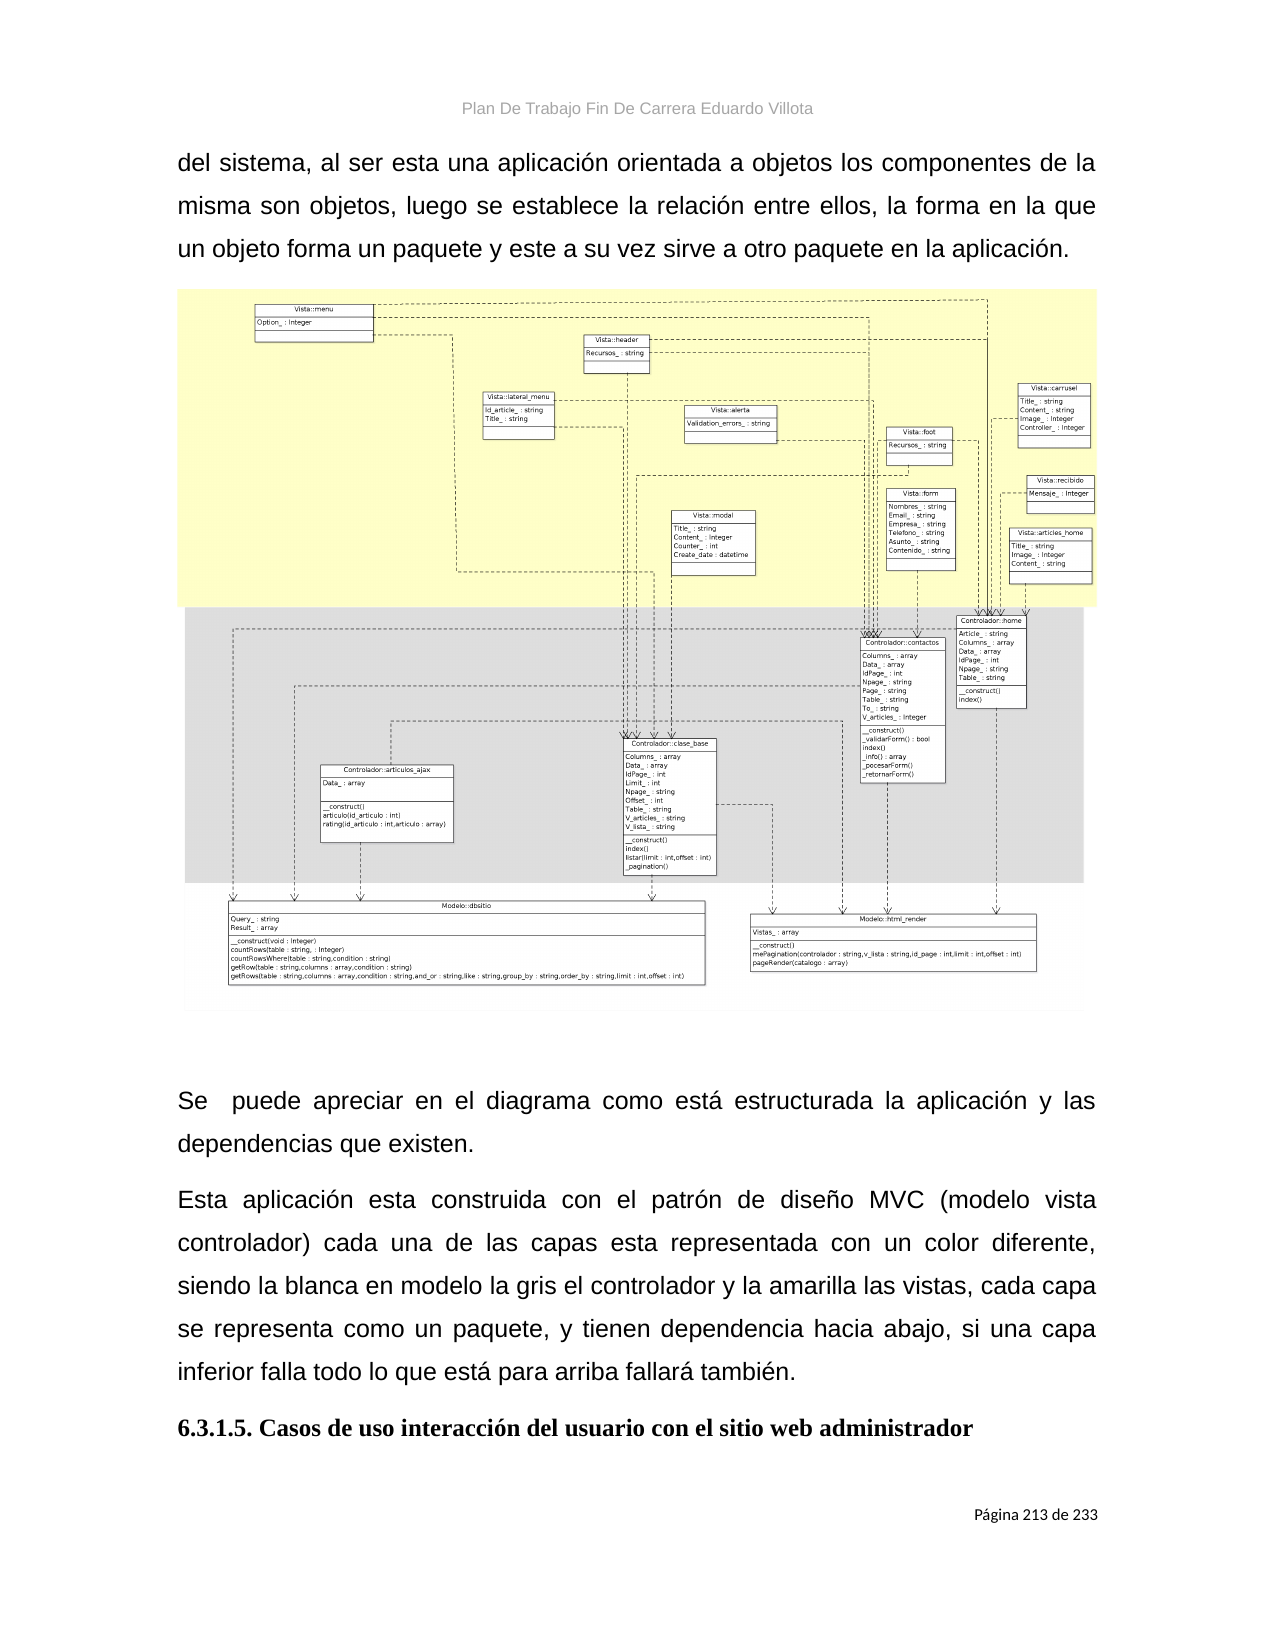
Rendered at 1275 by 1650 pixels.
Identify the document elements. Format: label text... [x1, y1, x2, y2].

text Se puede apreciar en el diagrama como está estructurada la aplicación y las dependencias que existen. [177, 1086, 1098, 1158]
picture [177, 289, 1098, 1016]
text Esta aplicación esta construida con el patrón de diseño MVC (modelo vista controlador) cada una de las capas esta representada con un color diferente, siendo la blanca en modelo la gris el controlador y la amarilla las vistas, cada capa se representa como un paquete, y tienen dependencia hacia abajo, si una capa inferior falla todo lo que está para arriba fallará también. [177, 1184, 1098, 1386]
text 6.3.1.5. Casos de uso interacción del usuario con el sitio web administrador [177, 1413, 1098, 1441]
text del sistema, al ser esta una aplicación orientada a objetos los componentes de la misma son objetos, luego se establece la relación entre ellos, la forma en la que un objeto forma un paquete y este a su vez sirve a otro paquete en la aplicación. [177, 148, 1098, 263]
